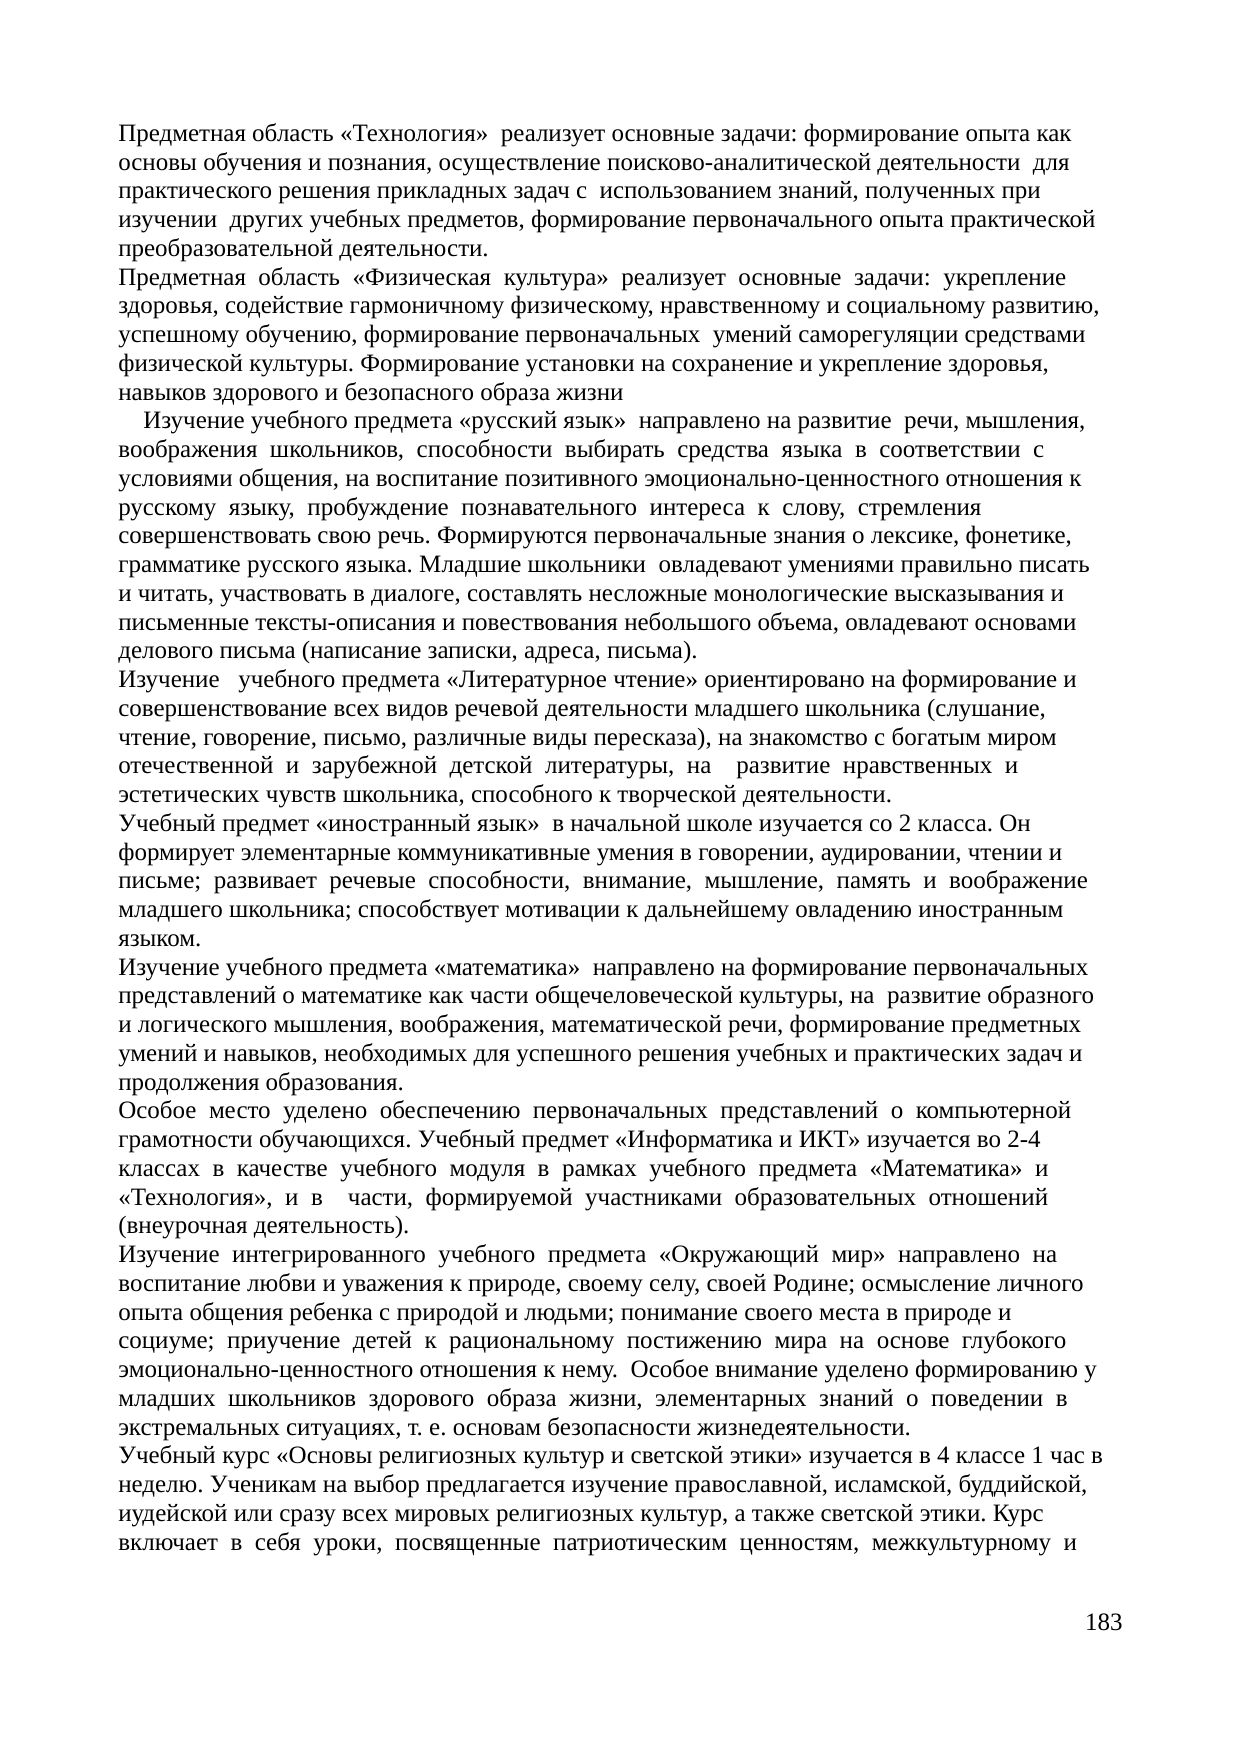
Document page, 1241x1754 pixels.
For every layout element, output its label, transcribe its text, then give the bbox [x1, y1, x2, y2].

text грамотности обучающихся. Учебный предмет «Информатика и ИКТ» изучается во 2-4 [118, 1124, 1122, 1153]
text Учебный предмет «иностранный язык» в начальной школе изучается со 2 класса. Он [118, 808, 1122, 837]
text совершенствовать свою речь. Формируются первоначальные знания о лексике, фонетике, [118, 521, 1122, 549]
text здоровья, содействие гармоничному физическому, нравственному и социальному развитию, [118, 291, 1122, 319]
text физической культуры. Формирование установки на сохранение и укрепление здоровья, [118, 348, 1122, 377]
text воображения школьников, способности выбирать средства языка в соответствии с [118, 434, 1122, 463]
text младшего школьника; способствует мотивации к дальнейшему овладению иностранным [118, 894, 1122, 923]
text младших школьников здорового образа жизни, элементарных знаний о поведении в [118, 1383, 1122, 1412]
text Изучение учебного предмета «Литературное чтение» ориентировано на формирование и [118, 664, 1122, 693]
text и логического мышления, воображения, математической речи, формирование предметных [118, 1009, 1122, 1038]
text изучении других учебных предметов, формирование первоначального опыта практической [118, 204, 1122, 233]
text русскому языку, пробуждение познавательного интереса к слову, стремления [118, 492, 1122, 521]
text совершенствование всех видов речевой деятельности младшего школьника (слушание, [118, 693, 1122, 722]
text грамматике русского языка. Младшие школьники овладевают умениями правильно писать [118, 549, 1122, 578]
text продолжения образования. [118, 1067, 1122, 1096]
text представлений о математике как части общечеловеческой культуры, на развитие образного [118, 981, 1122, 1009]
text письменные тексты-описания и повествования небольшого объема, овладевают основами [118, 607, 1122, 636]
text Предметная область «Физическая культура» реализует основные задачи: укрепление [118, 262, 1122, 291]
text навыков здорового и безопасного образа жизни [118, 377, 1122, 406]
text Особое место уделено обеспечению первоначальных представлений о компьютерной [118, 1096, 1122, 1124]
text основы обучения и познания, осуществление поисково-аналитической деятельности для [118, 147, 1122, 176]
text «Технология», и в части, формируемой участниками образовательных отношений [118, 1182, 1122, 1211]
text эстетических чувств школьника, способного к творческой деятельности. [118, 779, 1122, 808]
text иудейской или сразу всех мировых религиозных культур, а также светской этики. Курс [118, 1498, 1122, 1527]
text Изучение учебного предмета «русский язык» направлено на развитие речи, мышления, [118, 406, 1122, 434]
text и читать, участвовать в диалоге, составлять несложные монологические высказывания и [118, 578, 1122, 607]
text преобразовательной деятельности. [118, 233, 1122, 262]
text Изучение учебного предмета «математика» направлено на формирование первоначальных [118, 952, 1122, 981]
text отечественной и зарубежной детской литературы, на развитие нравственных и [118, 751, 1122, 779]
text включает в себя уроки, посвященные патриотическим ценностям, межкультурному и [118, 1527, 1122, 1556]
text практического решения прикладных задач с использованием знаний, полученных при [118, 176, 1122, 204]
text условиями общения, на воспитание позитивного эмоционально-ценностного отношения к [118, 463, 1122, 492]
text умений и навыков, необходимых для успешного решения учебных и практических задач и [118, 1038, 1122, 1067]
text классах в качестве учебного модуля в рамках учебного предмета «Математика» и [118, 1153, 1122, 1182]
text письме; развивает речевые способности, внимание, мышление, память и воображение [118, 866, 1122, 894]
text успешному обучению, формирование первоначальных умений саморегуляции средствами [118, 319, 1122, 348]
text опыта общения ребенка с природой и людьми; понимание своего места в природе и [118, 1297, 1122, 1326]
text языком. [118, 923, 1122, 952]
text неделю. Ученикам на выбор предлагается изучение православной, исламской, буддийской, [118, 1469, 1122, 1498]
text Изучение интегрированного учебного предмета «Окружающий мир» направлено на [118, 1239, 1122, 1268]
text Учебный курс «Основы религиозных культур и светской этики» изучается в 4 классе 1 час в [118, 1441, 1122, 1469]
text делового письма (написание записки, адреса, письма). [118, 636, 1122, 664]
text (внеурочная деятельность). [118, 1211, 1122, 1239]
text Предметная область «Технология» реализует основные задачи: формирование опыта как [118, 118, 1122, 147]
text формирует элементарные коммуникативные умения в говорении, аудировании, чтении и [118, 837, 1122, 866]
text чтение, говорение, письмо, различные виды пересказа), на знакомство с богатым миром [118, 722, 1122, 751]
text экстремальных ситуациях, т. е. основам безопасности жизнедеятельности. [118, 1412, 1122, 1441]
text эмоционально-ценностного отношения к нему. Особое внимание уделено формированию у [118, 1354, 1122, 1383]
text социуме; приучение детей к рациональному постижению мира на основе глубокого [118, 1326, 1122, 1354]
text воспитание любви и уважения к природе, своему селу, своей Родине; осмысление личного [118, 1268, 1122, 1297]
